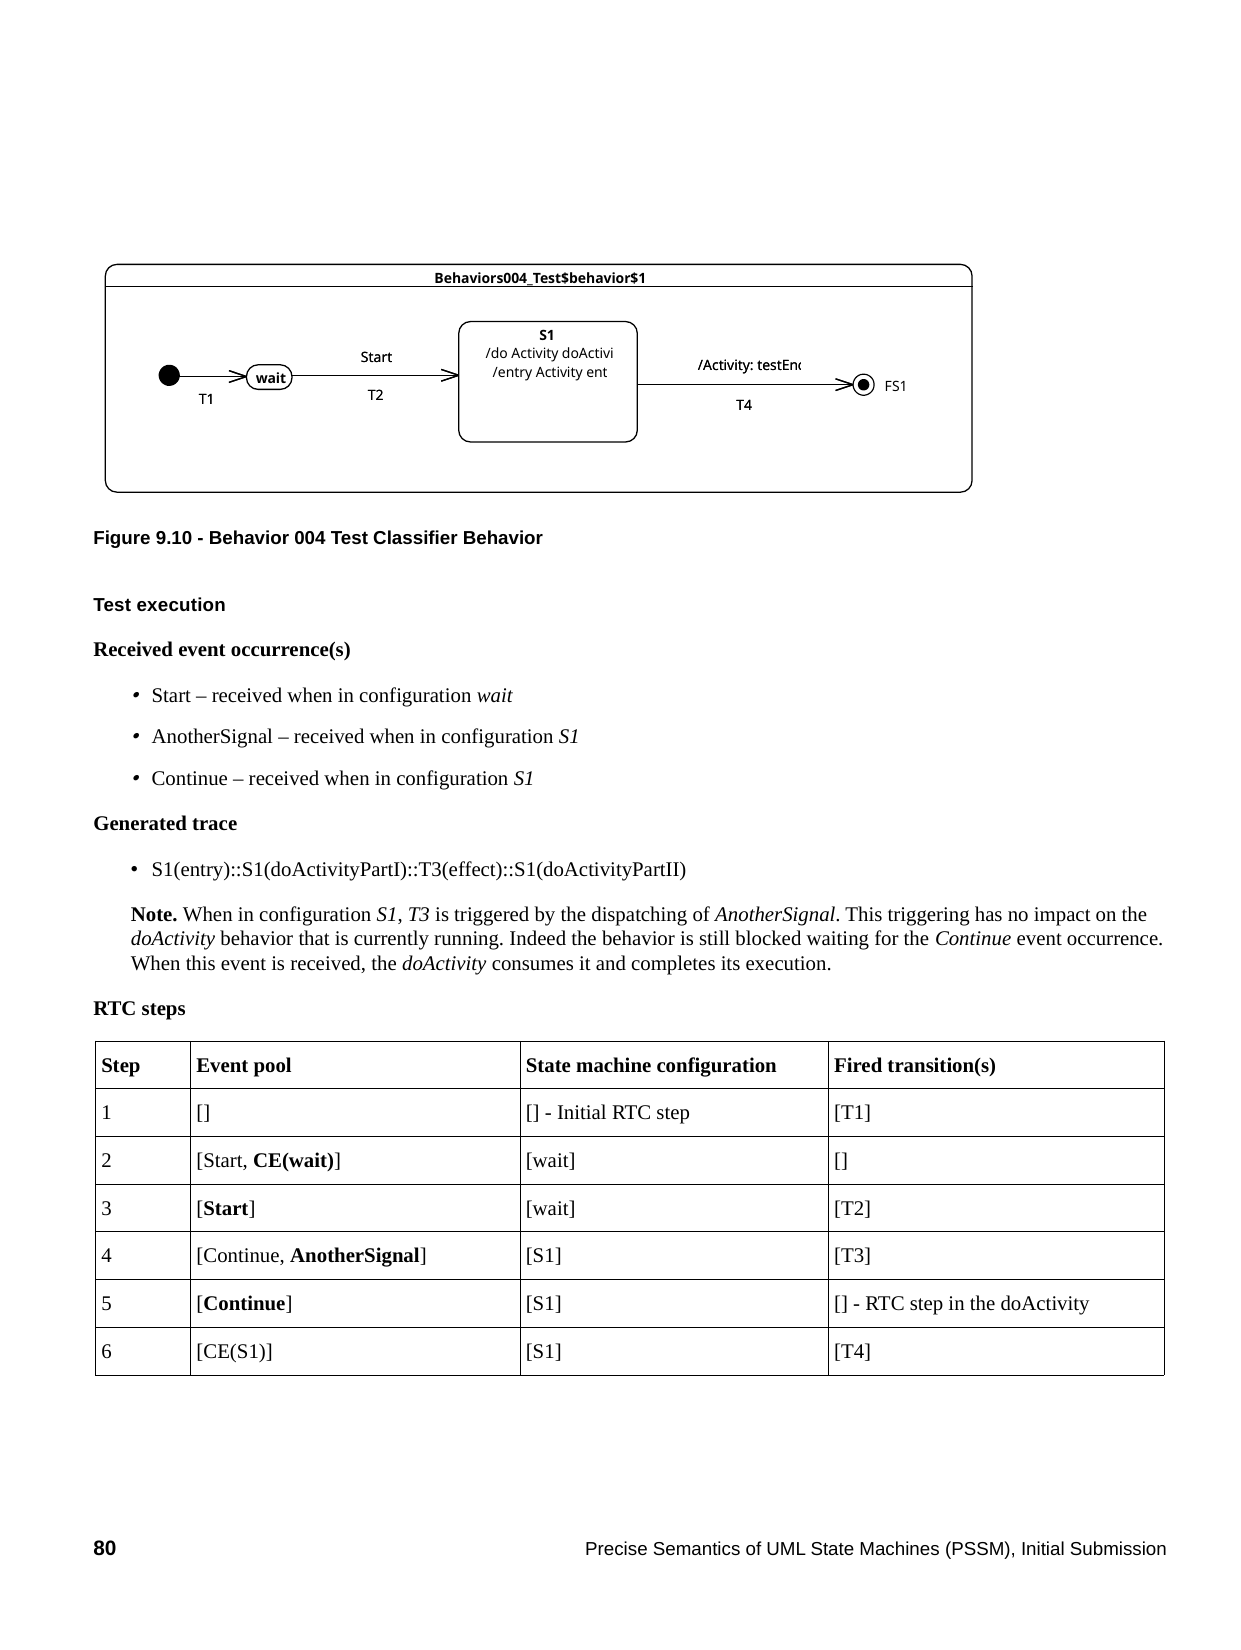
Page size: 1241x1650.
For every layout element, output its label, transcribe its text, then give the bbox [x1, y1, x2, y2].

subtitle Test execution [93, 594, 1164, 616]
text Figure 9.10 - Behavior 004 Test Classifier Behavior [93, 527, 1164, 548]
text RTC steps [93, 996, 1164, 1019]
table_cell [CE(S1)] [191, 1328, 520, 1374]
table_cell [Start, CE(wait)] [191, 1137, 520, 1184]
table_cell [T4] [829, 1328, 1164, 1374]
table_header Event pool [191, 1042, 520, 1088]
table_cell [Continue] [191, 1280, 520, 1327]
table_cell [Continue, AnotherSignal] [191, 1232, 520, 1279]
table_cell [T2] [829, 1185, 1164, 1231]
table_cell [S1] [521, 1328, 828, 1374]
table_cell [T1] [829, 1089, 1164, 1136]
table_cell 5 [96, 1280, 190, 1327]
table_cell 4 [96, 1232, 190, 1279]
table_cell [] - RTC step in the doActivity [829, 1280, 1164, 1327]
list Continue – received when in configuration S1 [131, 765, 1164, 790]
table_header Fired transition(s) [829, 1042, 1164, 1088]
table_cell 3 [96, 1185, 190, 1231]
table_cell [] [829, 1137, 1164, 1184]
table_cell [S1] [521, 1232, 828, 1279]
text Generated trace [93, 811, 1164, 835]
table_cell [] - Initial RTC step [521, 1089, 828, 1136]
list Start – received when in configuration wait [131, 682, 1164, 707]
table_header Step [96, 1042, 190, 1088]
table_cell [T3] [829, 1232, 1164, 1279]
table_cell [Start] [191, 1185, 520, 1231]
text Received event occurrence(s) [93, 637, 1164, 661]
table_cell [wait] [521, 1185, 828, 1231]
text Note. When in configuration S1, T3 is triggered by the dispatching of AnotherSignal. This triggering has no impact on the doActivity behavior that is currently running. Indeed the behavior is still blocked waiting for the Continue event occurrence. When this event is received, the doActivity consumes it and completes its execution. [131, 902, 1164, 974]
table_cell 1 [96, 1089, 190, 1136]
list AnotherSignal – received when in configuration S1 [131, 723, 1164, 748]
table_cell 6 [96, 1328, 190, 1374]
table_cell 2 [96, 1137, 190, 1184]
list S1(entry)::S1(doActivityPartI)::T3(effect)::S1(doActivityPartII) [131, 856, 1164, 881]
table_cell [] [191, 1089, 520, 1136]
table_header State machine configuration [521, 1042, 828, 1088]
table_cell [S1] [521, 1280, 828, 1327]
table_cell [wait] [521, 1137, 828, 1184]
